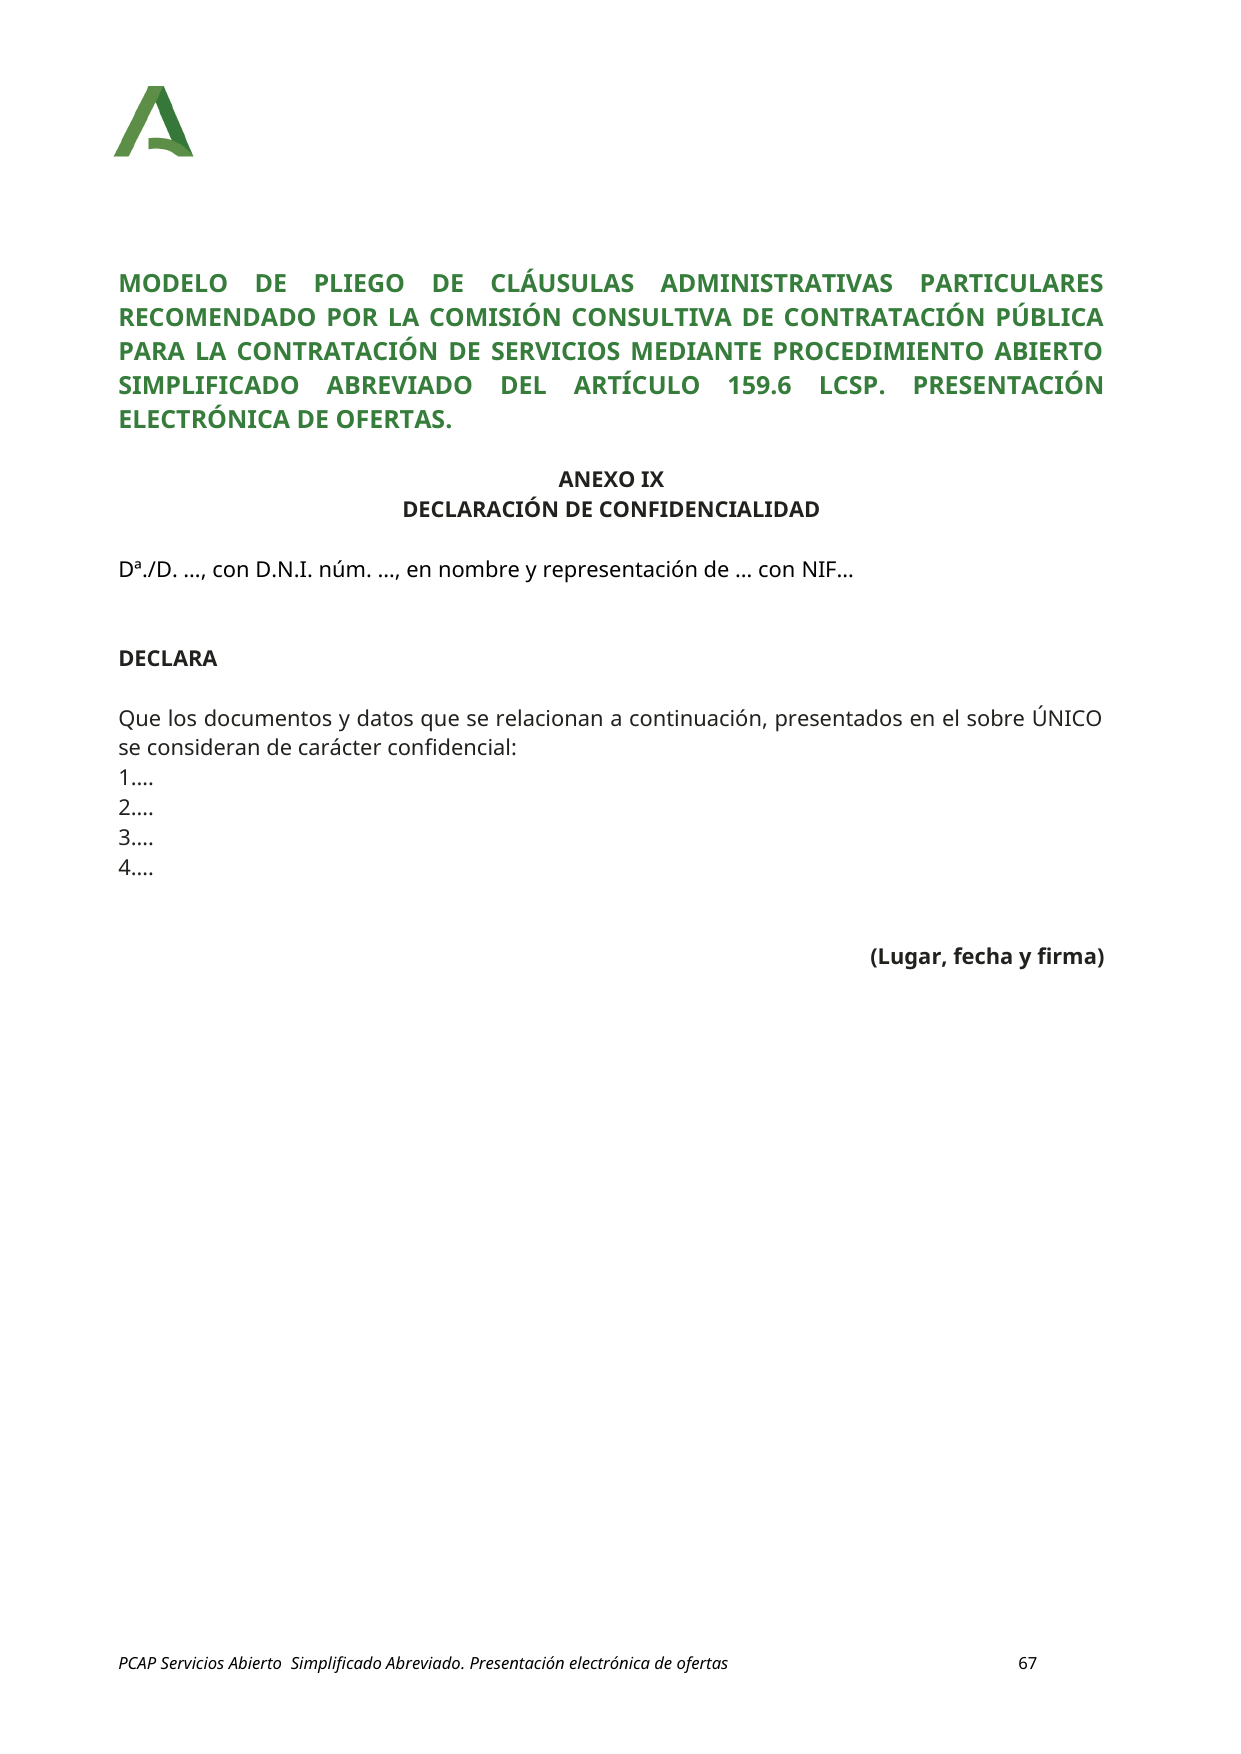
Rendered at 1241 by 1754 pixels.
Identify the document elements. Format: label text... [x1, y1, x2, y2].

text 2…. [118, 792, 1104, 822]
text 1…. [118, 762, 1104, 792]
picture [109, 81, 198, 161]
text DECLARA [118, 643, 1104, 673]
text 4…. [118, 851, 1104, 881]
text Que los documentos y datos que se relacionan a continuación, presentados en el sobre ÚNICO se consideran de carácter confidencial: [118, 702, 1104, 762]
text (Lugar, fecha y firma) [118, 941, 1104, 971]
text MODELO DE PLIEGO DE CLÁUSULAS ADMINISTRATIVAS PARTICULARES RECOMENDADO POR LA COMISIÓN CONSULTIVA DE CONTRATACIÓN PÚBLICA PARA LA CONTRATACIÓN DE SERVICIOS MEDIANTE PROCEDIMIENTO ABIERTO SIMPLIFICADO ABREVIADO DEL ARTÍCULO 159.6 LCSP. PRESENTACIÓN ELECTRÓNICA DE OFERTAS. [118, 265, 1104, 436]
text DECLARACIÓN DE CONFIDENCIALIDAD [118, 494, 1104, 524]
text ANEXO IX [118, 464, 1104, 494]
text 3…. [118, 822, 1104, 851]
text Dª./D. …, con D.N.I. núm. …, en nombre y representación de … con NIF… [118, 553, 1104, 583]
